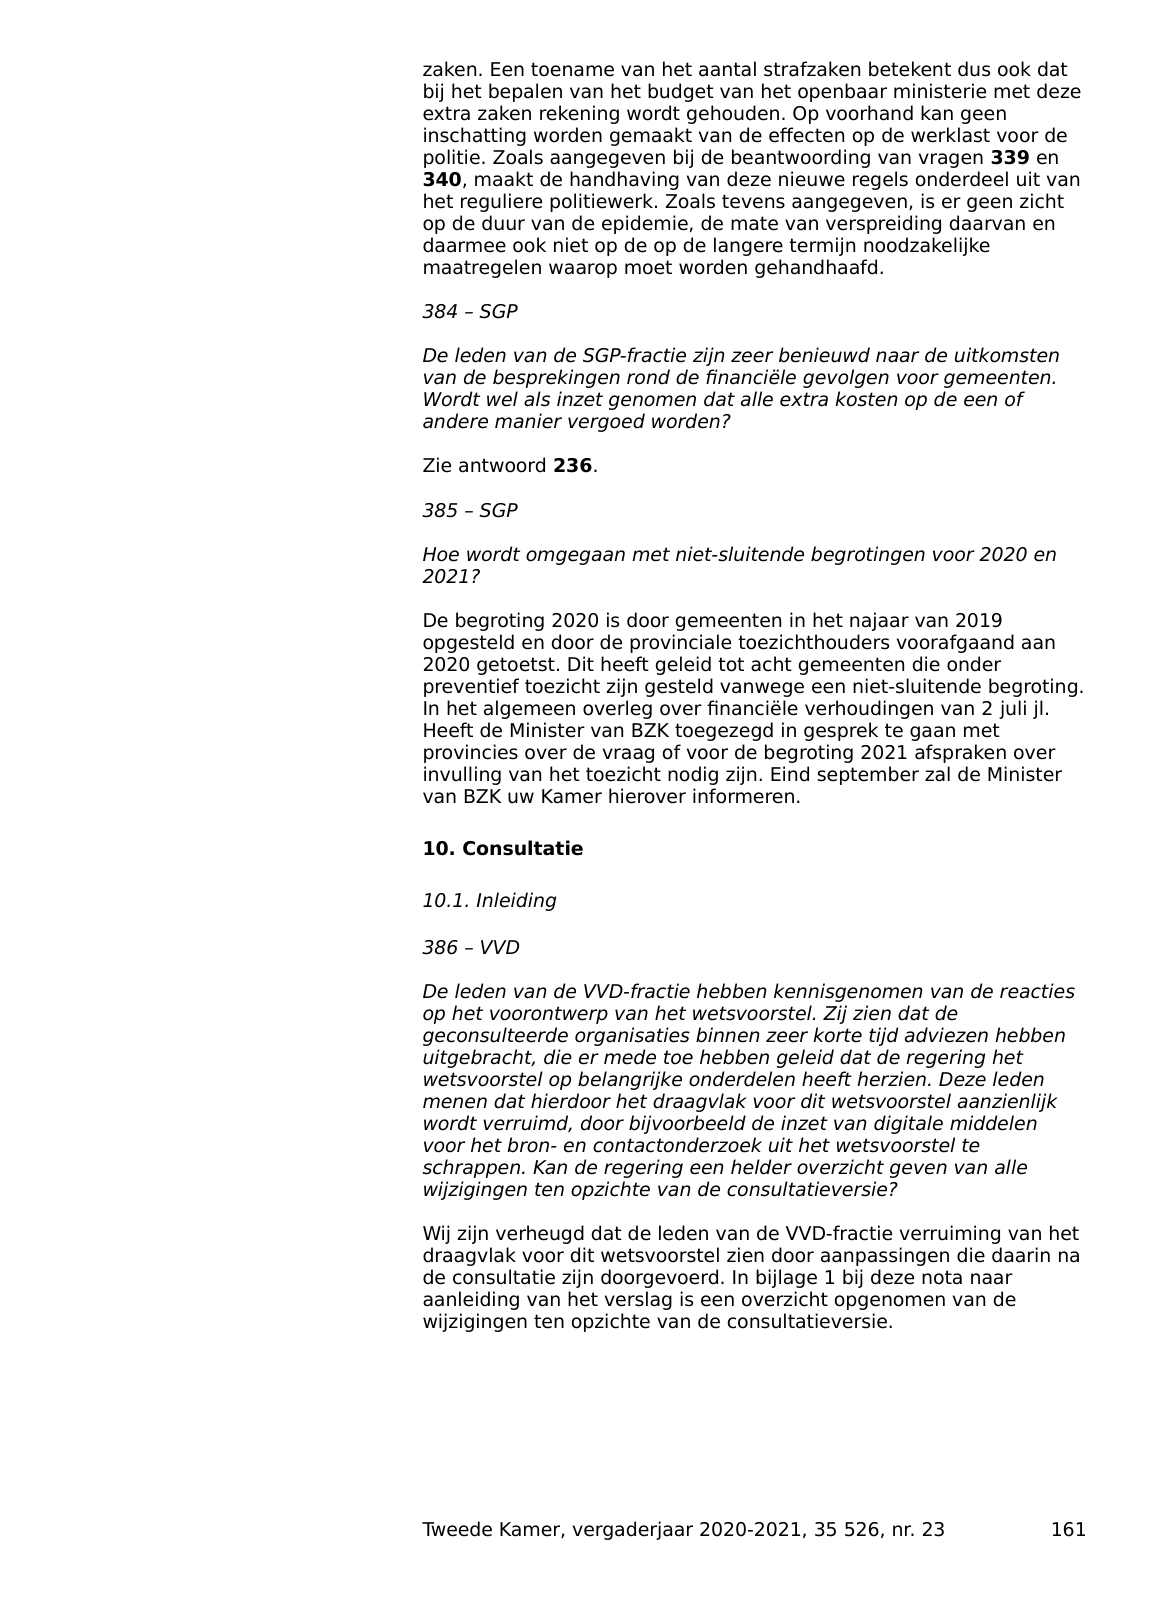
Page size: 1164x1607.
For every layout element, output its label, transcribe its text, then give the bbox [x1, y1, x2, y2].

text De begroting 2020 is door gemeenten in het najaar van 2019 opgesteld en door de provinciale toezichthouders voorafgaand aan 2020 getoetst. Dit heeft geleid tot acht gemeenten die onder preventief toezicht zijn gesteld vanwege een niet-sluitende begroting. In het algemeen overleg over financiële verhoudingen van 2 juli jl. Heeft de Minister van BZK toegezegd in gesprek te gaan met provincies over de vraag of voor de begroting 2021 afspraken over invulling van het toezicht nodig zijn. Eind september zal de Minister van BZK uw Kamer hierover informeren. [422, 610, 1087, 808]
text De leden van de SGP-fractie zijn zeer benieuwd naar de uitkomsten van de besprekingen rond de financiële gevolgen voor gemeenten. Wordt wel als inzet genomen dat alle extra kosten op de een of andere manier vergoed worden? [422, 345, 1087, 433]
subtitle 386 – VVD [422, 937, 1087, 958]
subtitle 10. Consultatie [422, 838, 1087, 859]
text zaken. Een toename van het aantal strafzaken betekent dus ook dat bij het bepalen van het budget van het openbaar ministerie met deze extra zaken rekening wordt gehouden. Op voorhand kan geen inschatting worden gemaakt van de effecten op de werklast voor de politie. Zoals aangegeven bij de beantwoording van vragen 339 en 340, maakt de handhaving van deze nieuwe regels onderdeel uit van het reguliere politiewerk. Zoals tevens aangegeven, is er geen zicht op de duur van de epidemie, de mate van verspreiding daarvan en daarmee ook niet op de op de langere termijn noodzakelijke maatregelen waarop moet worden gehandhaafd. [422, 59, 1087, 279]
subtitle 384 – SGP [422, 301, 1087, 323]
text Hoe wordt omgegaan met niet-sluitende begrotingen voor 2020 en 2021? [422, 544, 1087, 588]
text De leden van de VVD-fractie hebben kennisgenomen van de reacties op het voorontwerp van het wetsvoorstel. Zij zien dat de geconsulteerde organisaties binnen zeer korte tijd adviezen hebben uitgebracht, die er mede toe hebben geleid dat de regering het wetsvoorstel op belangrijke onderdelen heeft herzien. Deze leden menen dat hierdoor het draagvlak voor dit wetsvoorstel aanzienlijk wordt verruimd, door bijvoorbeeld de inzet van digitale middelen voor het bron- en contactonderzoek uit het wetsvoorstel te schrappen. Kan de regering een helder overzicht geven van alle wijzigingen ten opzichte van de consultatieversie? [422, 981, 1087, 1201]
text Zie antwoord 236. [422, 455, 1087, 477]
subtitle 385 – SGP [422, 499, 1087, 521]
text Wij zijn verheugd dat de leden van de VVD-fractie verruiming van het draagvlak voor dit wetsvoorstel zien door aanpassingen die daarin na de consultatie zijn doorgevoerd. In bijlage 1 bij deze nota naar aanleiding van het verslag is een overzicht opgenomen van de wijzigingen ten opzichte van de consultatieversie. [422, 1223, 1087, 1333]
subtitle 10.1. Inleiding [422, 889, 1087, 912]
